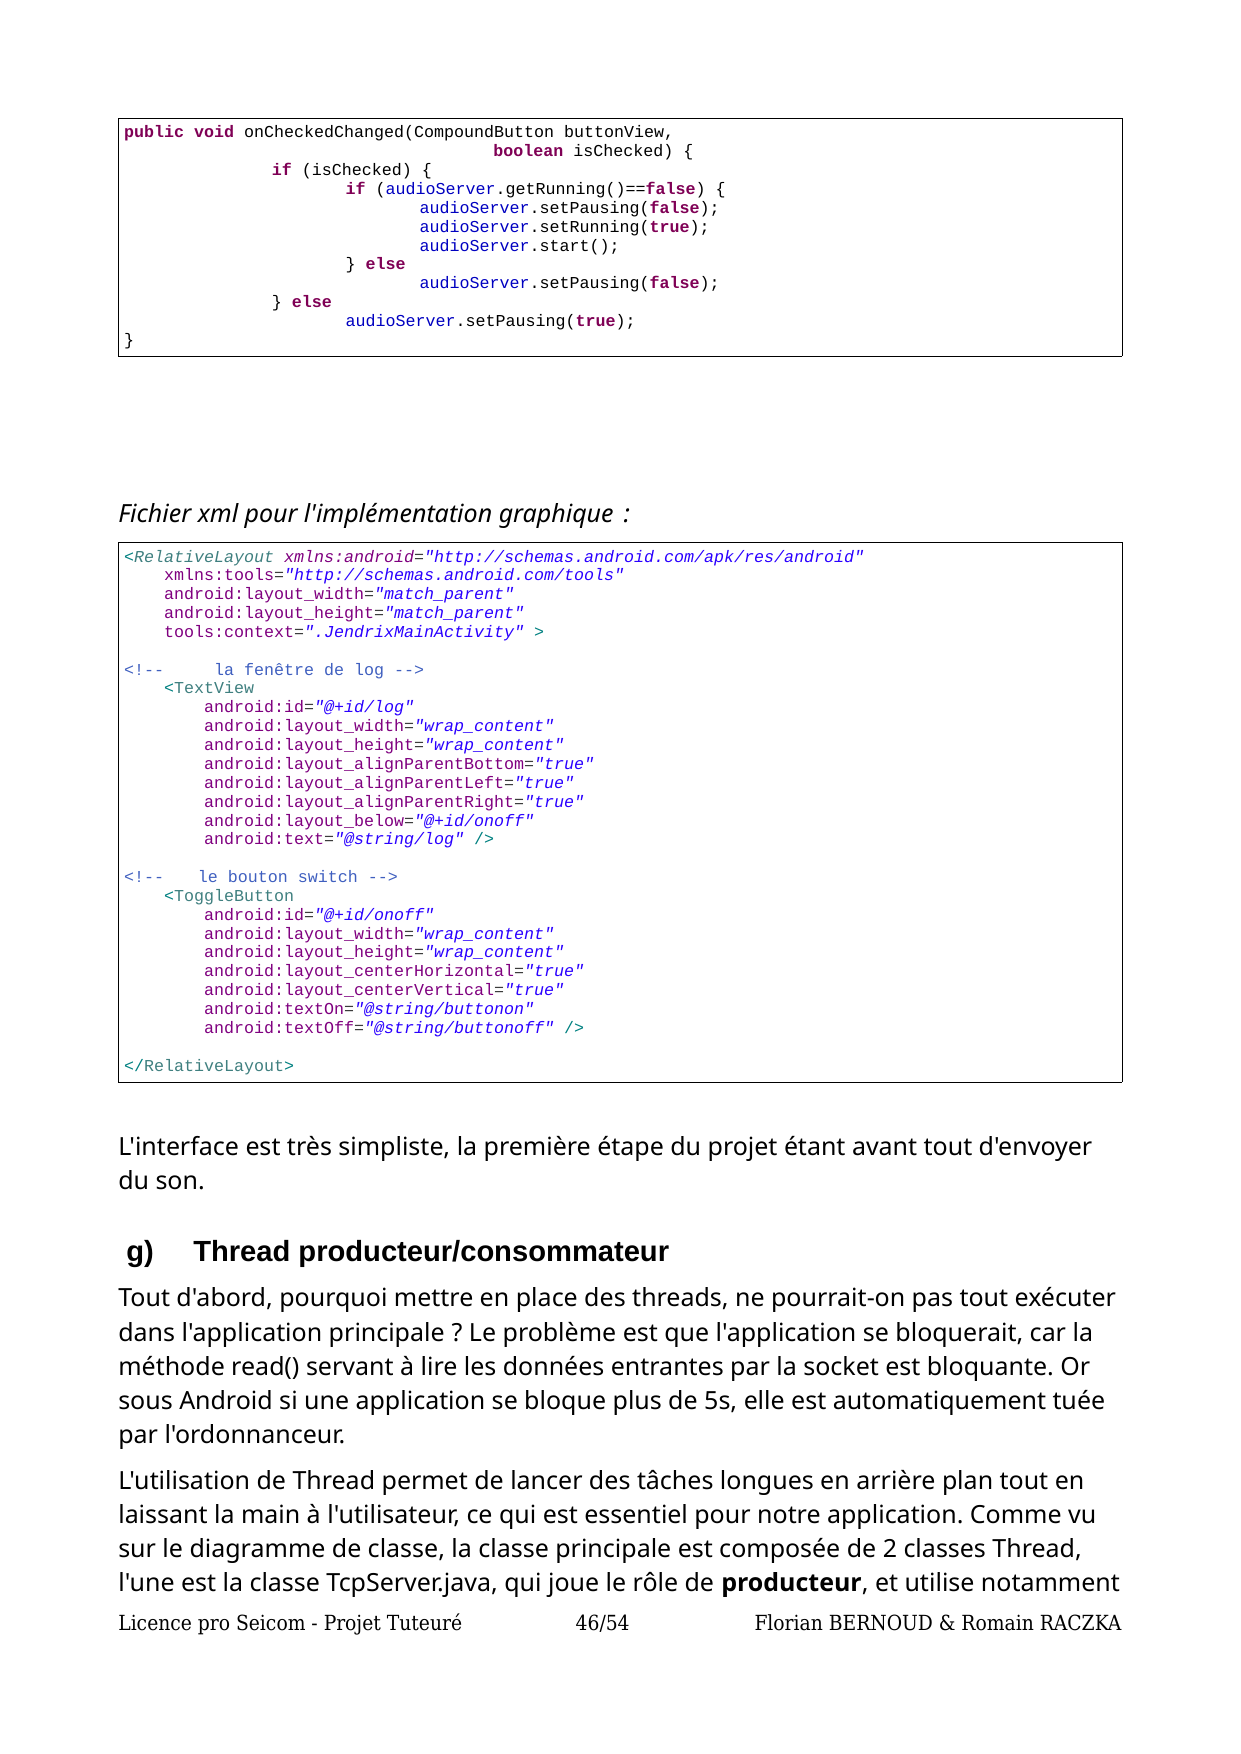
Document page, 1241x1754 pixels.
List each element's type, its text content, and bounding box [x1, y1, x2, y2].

text Tout d'abord, pourquoi mettre en place des threads, ne pourrait-on pas tout exécuter dans l'application principale ? Le problème est que l'application se bloquerait, car la méthode read() servant à lire les données entrantes par la socket est bloquante. Or sous Android si une application se bloque plus de 5s, elle est automatiquement tuée par l'ordonnanceur. [118, 1280, 1122, 1450]
table_header <RelativeLayout xmlns:android="http://schemas.android.com/apk/res/android" xmlns:tools="http://schemas.android.com/tools" android:layout_width="match_parent" android:layout_height="match_parent" tools:context=".JendrixMainActivity" > <!-- la fenêtre de log --> <TextView android:id="@+id/log" android:layout_width="wrap_content" android:layout_height="wrap_content" android:layout_alignParentBottom="true" android:layout_alignParentLeft="true" android:layout_alignParentRight="true" android:layout_below="@+id/onoff" android:text="@string/log" /> <!-- le bouton switch --> <ToggleButton android:id="@+id/onoff" android:layout_width="wrap_content" android:layout_height="wrap_content" android:layout_centerHorizontal="true" android:layout_centerVertical="true" android:textOn="@string/buttonon" android:textOff="@string/buttonoff" /> </RelativeLayout> [119, 543, 1122, 1082]
text L'utilisation de Thread permet de lancer des tâches longues en arrière plan tout en laissant la main à l'utilisateur, ce qui est essentiel pour notre application. Comme vu sur le diagramme de classe, la classe principale est composée de 2 classes Thread, l'une est la classe TcpServer.java, qui joue le rôle de producteur, et utilise notamment [118, 1463, 1122, 1599]
subtitle Thread producteur/consommateur [118, 1234, 1122, 1268]
table_header public void onCheckedChanged(CompoundButton buttonView, boolean isChecked) { if (isChecked) { if (audioServer.getRunning()==false) { audioServer.setPausing(false); audioServer.setRunning(true); audioServer.start(); } else audioServer.setPausing(false); } else audioServer.setPausing(true); } [119, 119, 1122, 356]
text L'interface est très simpliste, la première étape du projet étant avant tout d'envoyer du son. [118, 1128, 1122, 1197]
text Fichier xml pour l'implémentation graphique : [118, 496, 1122, 530]
